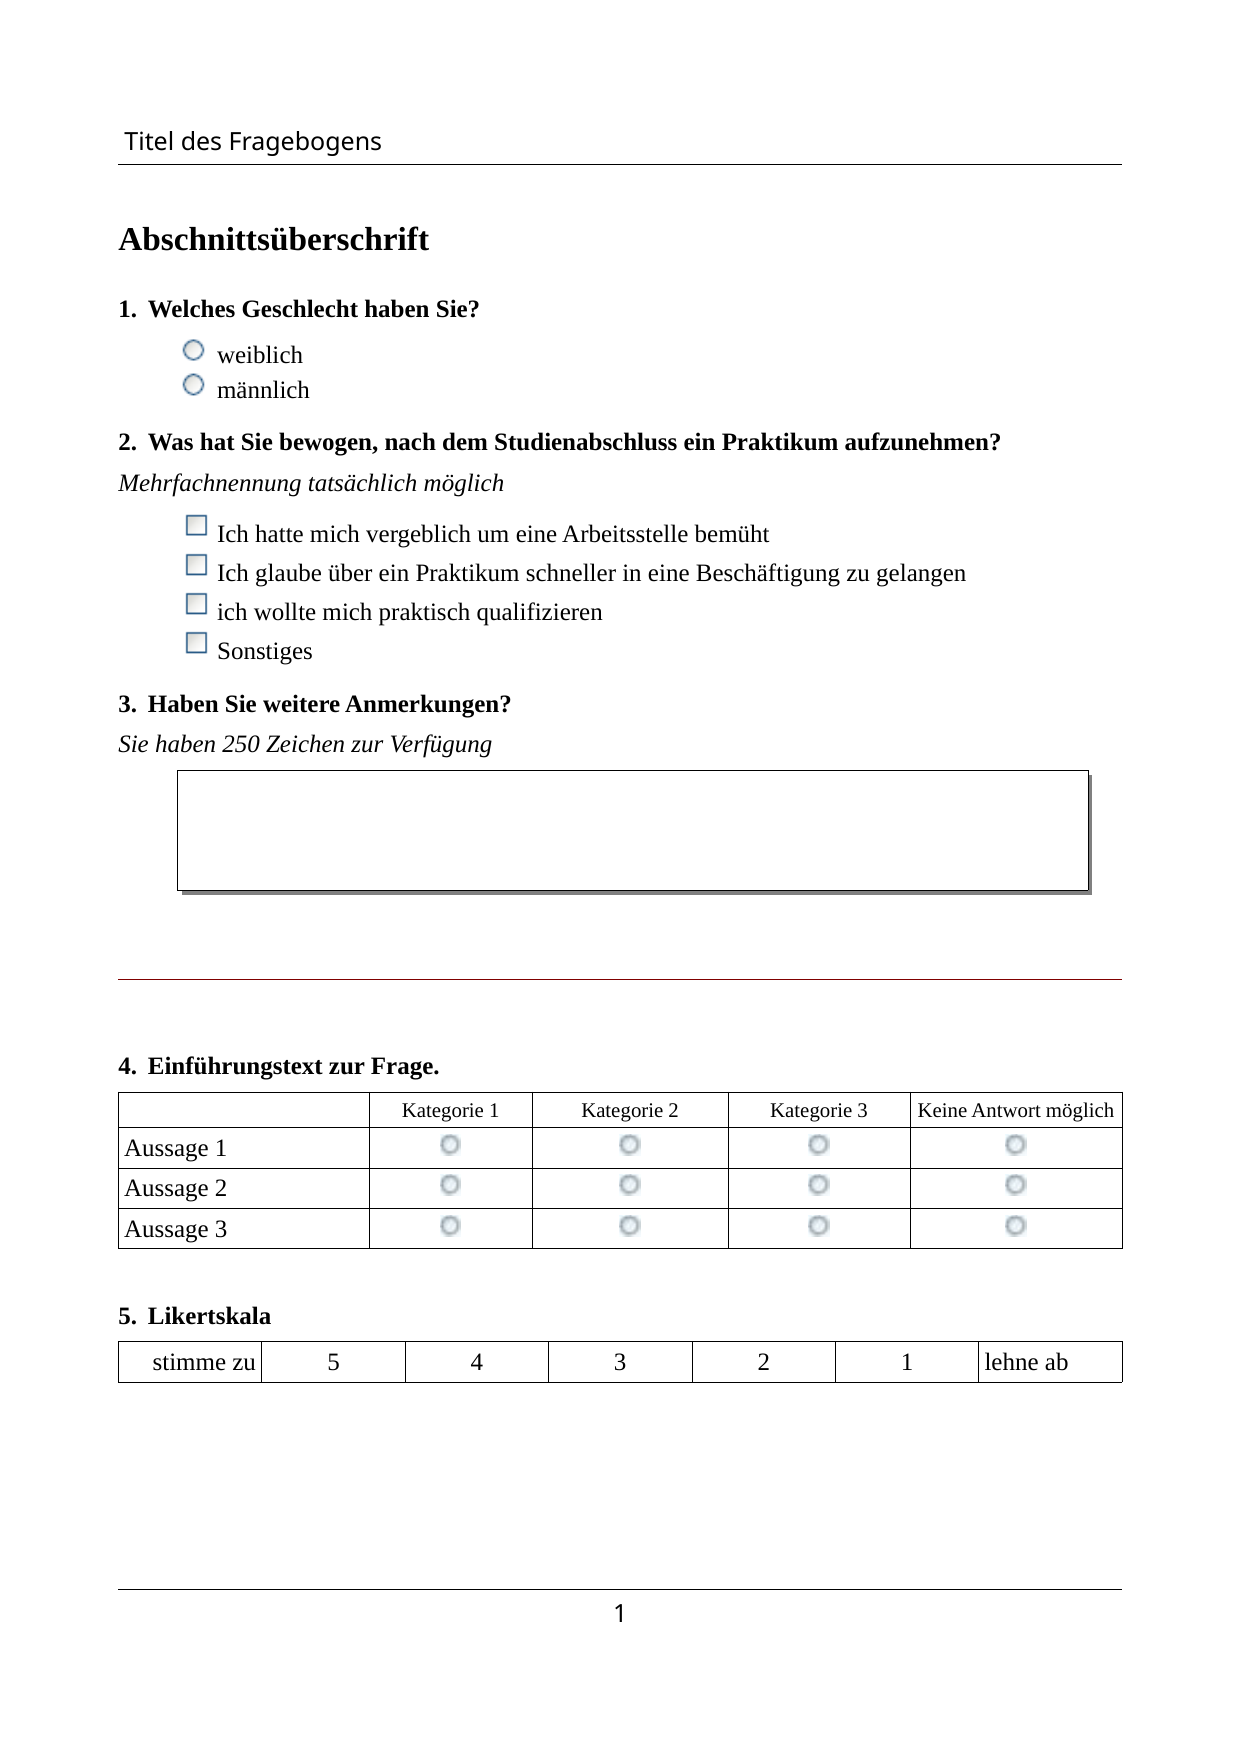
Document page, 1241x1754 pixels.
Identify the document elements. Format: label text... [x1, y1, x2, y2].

picture [180, 335, 206, 364]
list Ich glaube über ein Praktikum schneller in eine Beschäftigung zu gelangen [179, 547, 1122, 587]
picture [442, 1177, 459, 1194]
picture [442, 1217, 459, 1234]
list Sonstiges [179, 626, 1122, 665]
table_cell Aussage 1 [119, 1128, 369, 1168]
table_header Kategorie 3 [729, 1093, 910, 1127]
list männlich [179, 369, 1122, 403]
table_header 1 [836, 1342, 978, 1382]
picture [622, 1177, 638, 1194]
list weiblich [179, 334, 1122, 369]
list Welches Geschlecht haben Sie? [118, 294, 1122, 322]
text Sie haben 250 Zeichen zur Verfügung [118, 729, 1122, 758]
table_header Keine Antwort möglich [911, 1093, 1122, 1127]
list Likertskala [118, 1301, 1122, 1329]
table_cell [370, 1128, 532, 1168]
table_header Kategorie 2 [533, 1093, 728, 1127]
list ich wollte mich praktisch qualifizieren [179, 587, 1122, 626]
table_cell [533, 1128, 728, 1168]
picture [1008, 1177, 1024, 1194]
table_header 3 [549, 1342, 692, 1382]
table_header 5 [262, 1342, 405, 1382]
table_cell [911, 1169, 1122, 1208]
table_header stimme zu [119, 1342, 261, 1382]
list Einführungstext zur Frage. [118, 1051, 1122, 1080]
list Was hat Sie bewogen, nach dem Studienabschluss ein Praktikum aufzunehmen? [118, 427, 1122, 456]
text Abschnittsüberschrift [118, 219, 1122, 258]
picture [442, 1137, 459, 1153]
picture [180, 626, 212, 660]
text Mehrfachnennung tatsächlich möglich [118, 468, 1122, 496]
picture [180, 369, 206, 399]
picture [811, 1177, 827, 1194]
picture [622, 1137, 638, 1153]
table_cell [729, 1128, 910, 1168]
table_header 4 [406, 1342, 548, 1382]
table_cell [370, 1209, 532, 1248]
picture [622, 1217, 638, 1234]
table_header Kategorie 1 [370, 1093, 532, 1127]
table_cell [729, 1209, 910, 1248]
list Haben Sie weitere Anmerkungen? [118, 689, 1122, 718]
table_cell [370, 1169, 532, 1208]
table_cell Aussage 2 [119, 1169, 369, 1208]
table_header lehne ab [979, 1342, 1122, 1382]
picture [180, 548, 212, 582]
picture [180, 509, 212, 542]
table_cell [911, 1128, 1122, 1168]
table_header 2 [693, 1342, 835, 1382]
picture [811, 1217, 827, 1234]
picture [180, 587, 212, 621]
table_cell [533, 1169, 728, 1208]
table_header [119, 1093, 369, 1127]
picture [1008, 1217, 1024, 1234]
table_cell [729, 1169, 910, 1208]
picture [811, 1137, 827, 1153]
picture [1008, 1137, 1024, 1153]
list Ich hatte mich vergeblich um eine Arbeitsstelle bemüht [179, 508, 1122, 547]
table_cell [533, 1209, 728, 1248]
table_cell Aussage 3 [119, 1209, 369, 1248]
table_cell [911, 1209, 1122, 1248]
